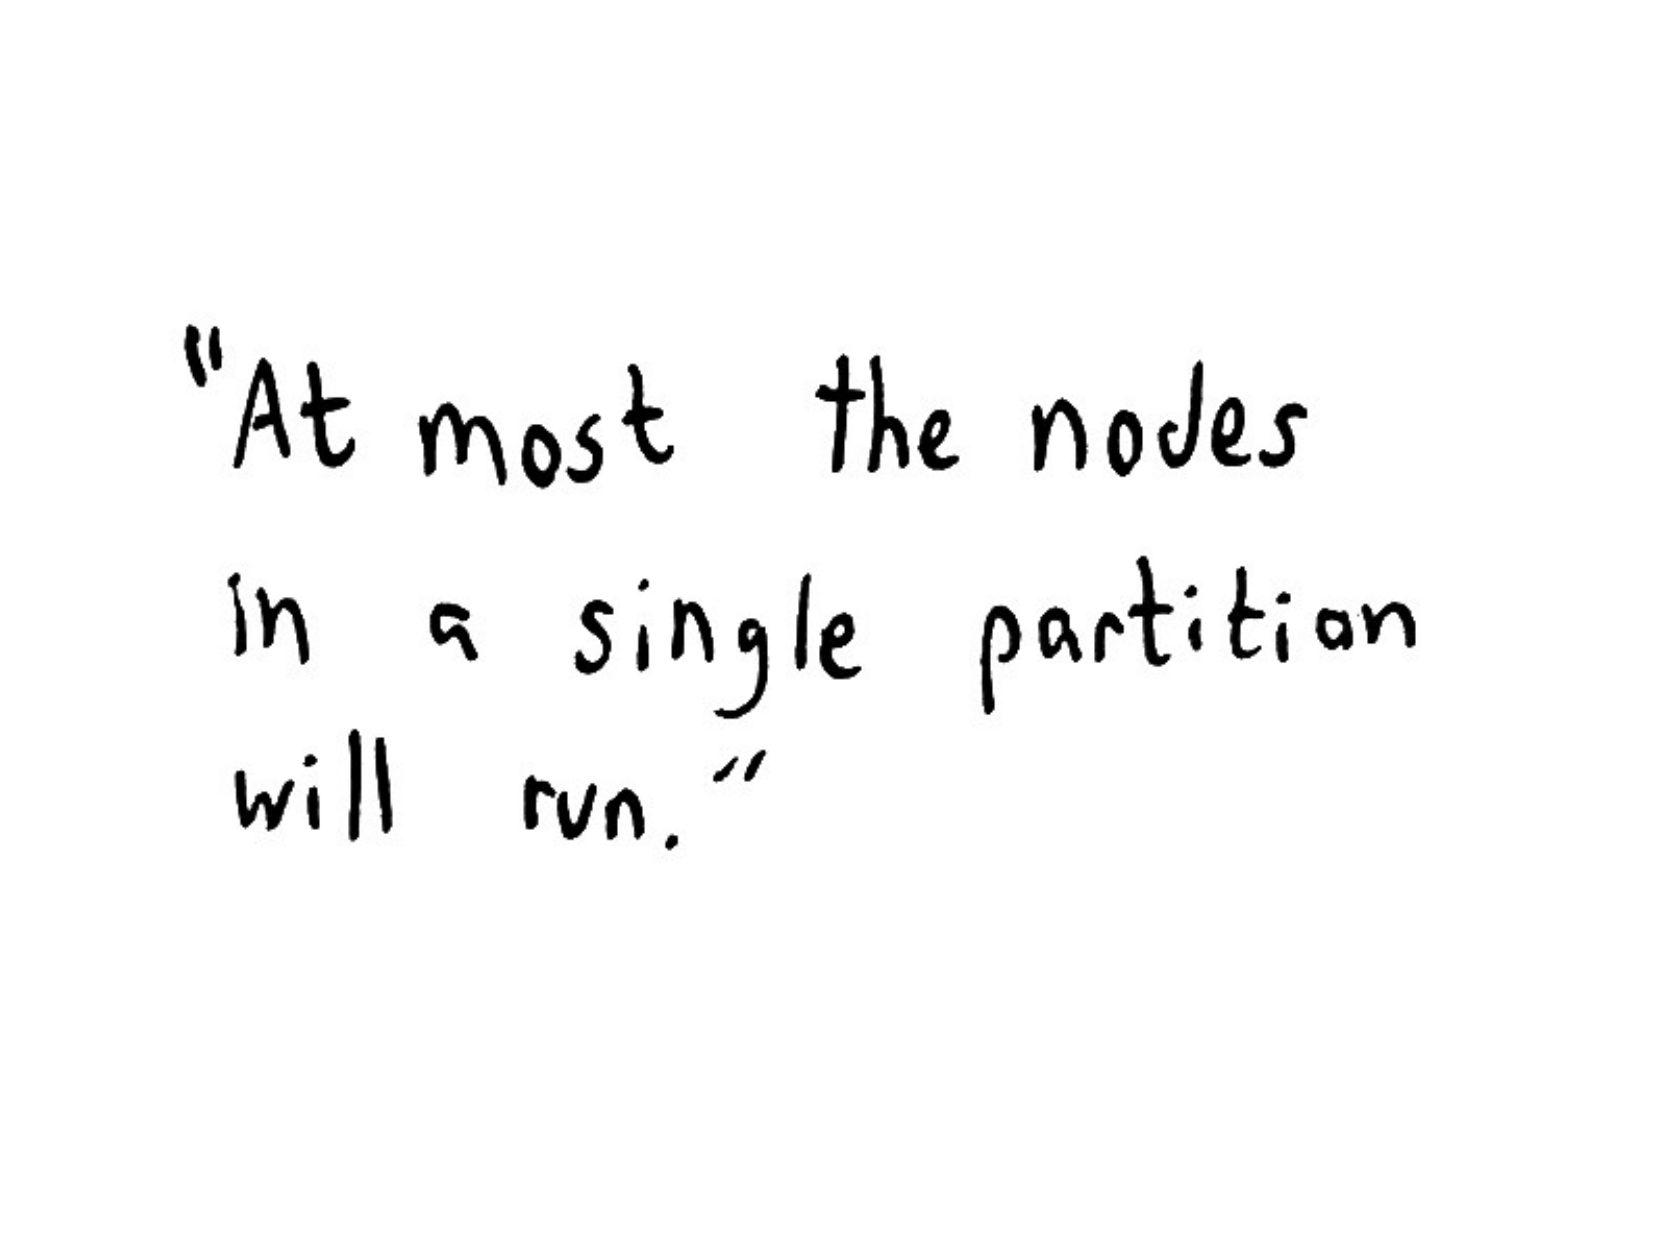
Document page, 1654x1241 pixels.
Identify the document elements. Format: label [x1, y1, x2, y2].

picture [120, 279, 1466, 931]
